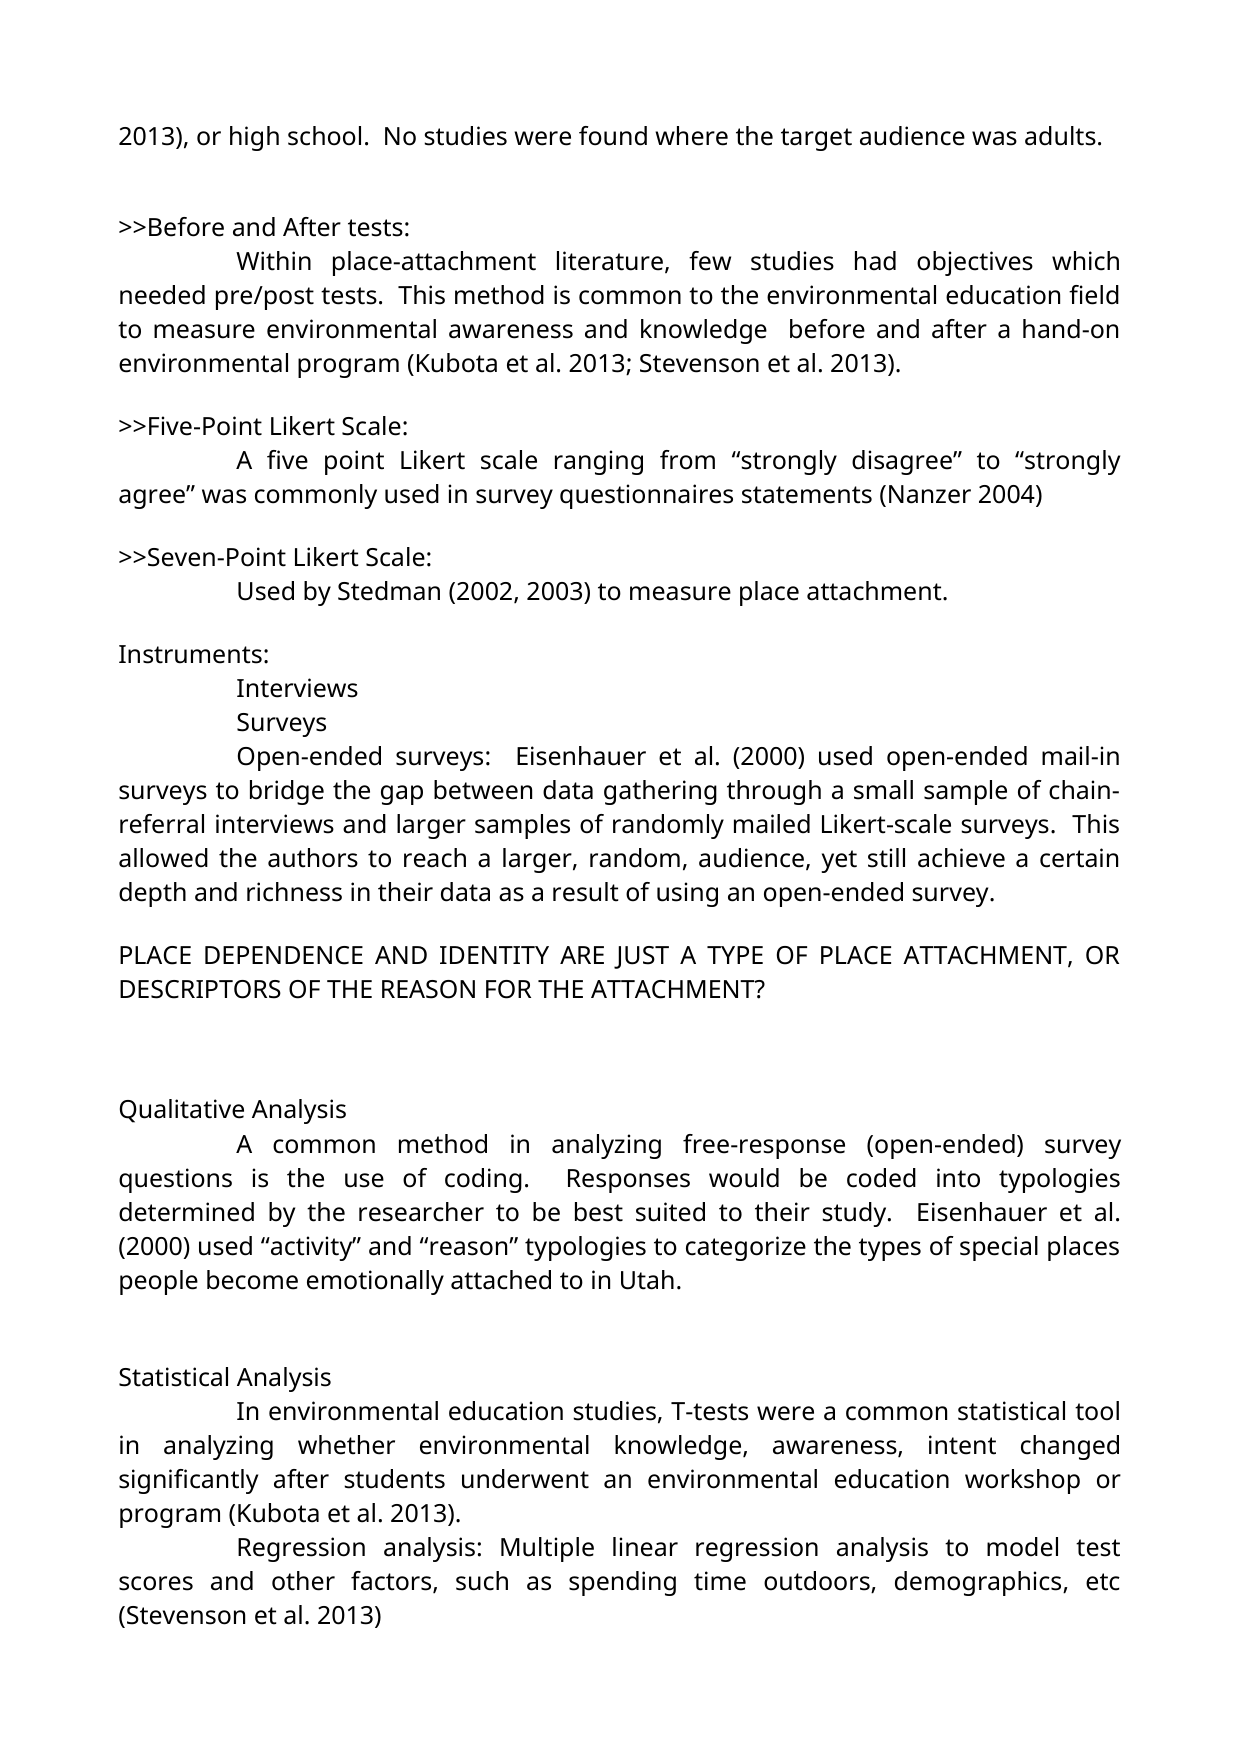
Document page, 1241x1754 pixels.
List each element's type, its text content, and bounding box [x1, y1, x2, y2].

text Open-ended surveys: Eisenhauer et al. (2000) used open-ended mail-in surveys to bridge the gap between data gathering through a small sample of chain-referral interviews and larger samples of randomly mailed Likert-scale surveys. This allowed the authors to reach a larger, random, audience, yet still achieve a certain depth and richness in their data as a result of using an open-ended survey. [118, 739, 1122, 909]
text Qualitative Analysis [118, 1092, 1122, 1126]
text Interviews [118, 671, 1122, 705]
text Within place-attachment literature, few studies had objectives which needed pre/post tests. This method is common to the environmental education field to measure environmental awareness and knowledge before and after a hand-on environmental program (Kubota et al. 2013; Stevenson et al. 2013). [118, 244, 1122, 380]
text >>Five-Point Likert Scale: [118, 409, 1122, 443]
text A common method in analyzing free-response (open-ended) survey questions is the use of coding. Responses would be coded into typologies determined by the researcher to be best suited to their study. Eisenhauer et al. (2000) used “activity” and “reason” typologies to categorize the types of special places people become emotionally attached to in Utah. [118, 1126, 1122, 1297]
text A five point Likert scale ranging from “strongly disagree” to “strongly agree” was commonly used in survey questionnaires statements (Nanzer 2004) [118, 443, 1122, 511]
text Regression analysis: Multiple linear regression analysis to model test scores and other factors, such as spending time outdoors, demographics, etc (Stevenson et al. 2013) [118, 1530, 1122, 1632]
text >>Seven-Point Likert Scale: [118, 540, 1122, 574]
text Statistical Analysis [118, 1359, 1122, 1393]
text Used by Stedman (2002, 2003) to measure place attachment. [118, 574, 1122, 608]
text 2013), or high school. No studies were found where the target audience was adults. [118, 118, 1122, 152]
text Instruments: [118, 637, 1122, 671]
text Surveys [118, 705, 1122, 739]
text In environmental education studies, T-tests were a common statistical tool in analyzing whether environmental knowledge, awareness, intent changed significantly after students underwent an environmental education workshop or program (Kubota et al. 2013). [118, 1393, 1122, 1530]
text >>Before and After tests: [118, 210, 1122, 244]
text PLACE DEPENDENCE AND IDENTITY ARE JUST A TYPE OF PLACE ATTACHMENT, OR DESCRIPTORS OF THE REASON FOR THE ATTACHMENT? [118, 938, 1122, 1006]
